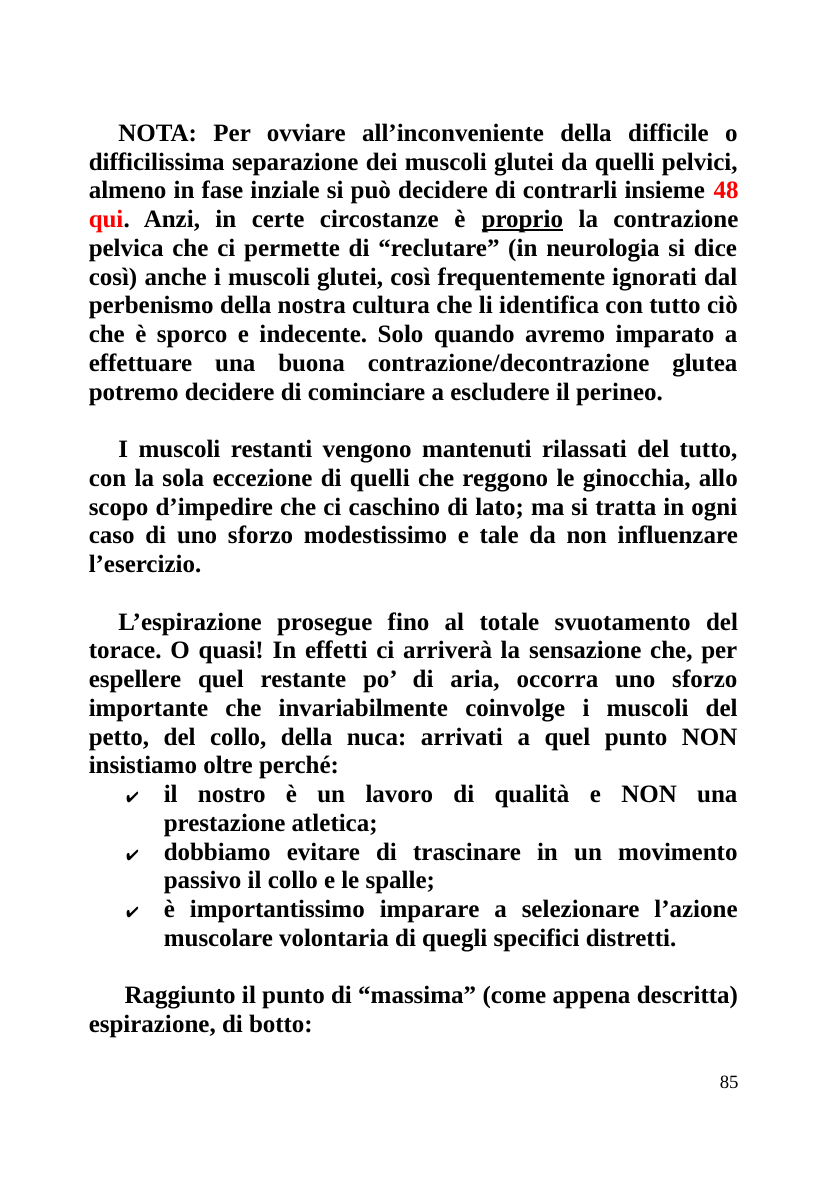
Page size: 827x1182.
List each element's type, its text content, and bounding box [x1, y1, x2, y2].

text NOTA: Per ovviare all’inconveniente della difficile o difficilissima separazione dei muscoli glutei da quelli pelvici, almeno in fase inziale si può decidere di contrarli insieme 48 qui. Anzi, in certe circostanze è proprio la contrazione pelvica che ci permette di “reclutare” (in neurologia si dice così) anche i muscoli glutei, così frequentemente ignorati dal perbenismo della nostra cultura che li identifica con tutto ciò che è sporco e indecente. Solo quando avremo imparato a effettuare una buona contrazione/decontrazione glutea potremo decidere di cominciare a escludere il perineo. [88, 118, 738, 406]
list il nostro è un lavoro di qualità e NON una prestazione atletica; [126, 779, 738, 837]
list è importantissimo imparare a selezionare l’azione muscolare volontaria di quegli specifici distretti. [126, 894, 738, 952]
list dobbiamo evitare di trascinare in un movimento passivo il collo e le spalle; [126, 837, 738, 894]
text Raggiunto il punto di “massima” (come appena descritta) espirazione, di botto: [88, 981, 738, 1038]
text L’espirazione prosegue fino al totale svuotamento del torace. O quasi! In effetti ci arriverà la sensazione che, per espellere quel restante po’ di aria, occorra uno sforzo importante che invariabilmente coinvolge i muscoli del petto, del collo, della nuca: arrivati a quel punto NON insistiamo oltre perché: [88, 607, 738, 779]
text I muscoli restanti vengono mantenuti rilassati del tutto, con la sola eccezione di quelli che reggono le ginocchia, allo scopo d’impedire che ci caschino di lato; ma si tratta in ogni caso di uno sforzo modestissimo e tale da non influenzare l’esercizio. [88, 434, 738, 578]
